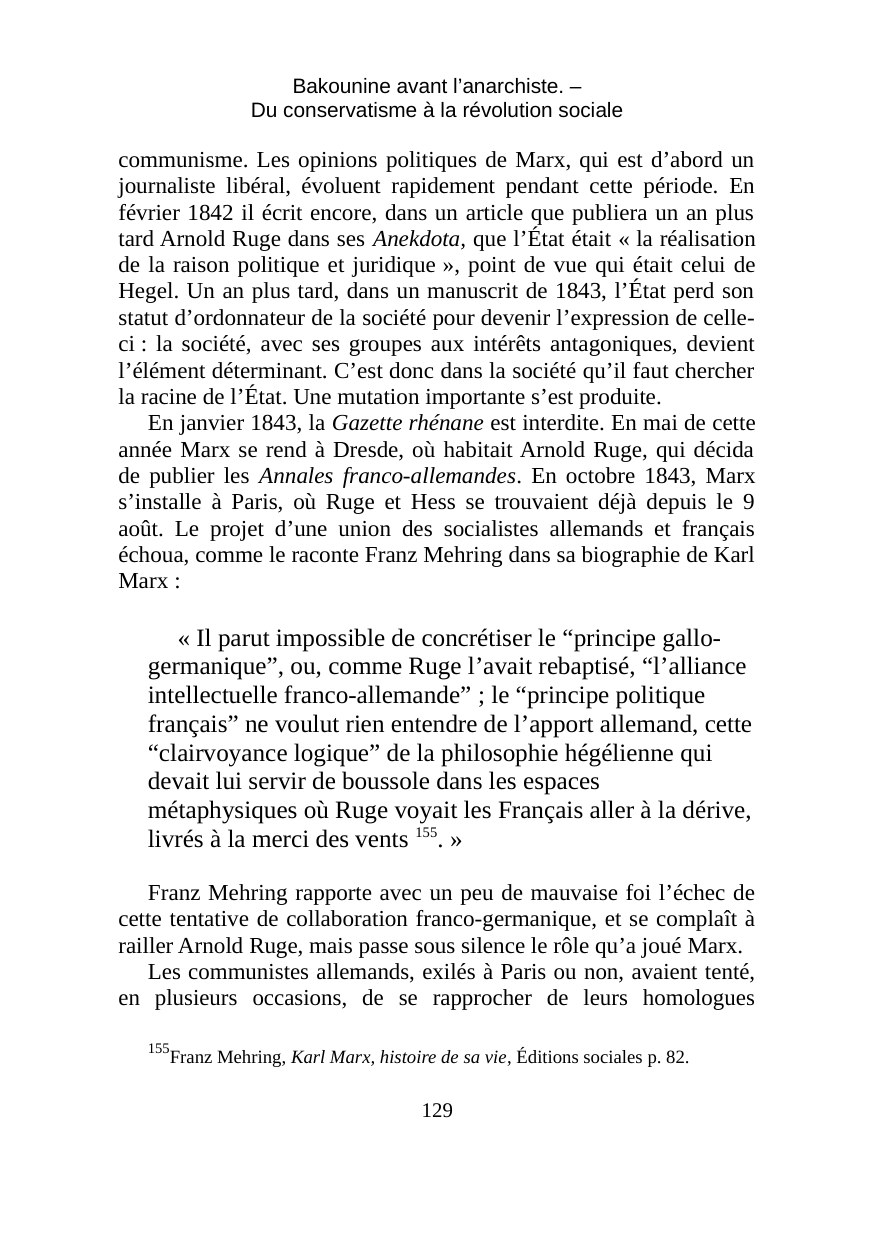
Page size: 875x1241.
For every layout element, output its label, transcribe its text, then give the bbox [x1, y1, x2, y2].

text En janvier 1843, la Gazette rhénane est interdite. En mai de cette année Marx se rend à Dresde, où habitait Arnold Ruge, qui décida de publier les Annales franco-allemandes. En octobre 1843, Marx s’installe à Paris, où Ruge et Hess se trouvaient déjà depuis le 9 août. Le projet d’une union des socialistes allemands et français échoua, comme le raconte Franz Mehring dans sa biographie de Karl Marx : [118, 409, 756, 594]
text Franz Mehring, Karl Marx, histoire de sa vie, Éditions sociales p. 82. [118, 1040, 756, 1068]
text Les communistes allemands, exilés à Paris ou non, avaient tenté, en plusieurs occasions, de se rapprocher de leurs homologues [118, 958, 756, 1011]
text « Il parut impossible de concrétiser le “principe gallo-germanique”, ou, comme Ruge l’avait rebaptisé, “l’alliance intellectuelle franco-allemande” ; le “principe politique français” ne voulut rien entendre de l’apport allemand, cette “clairvoyance logique” de la philosophie hégélienne qui devait lui servir de boussole dans les espaces métaphysiques où Ruge voyait les Français aller à la dérive, livrés à la merci des vents . » [148, 623, 756, 853]
text Franz Mehring rapporte avec un peu de mauvaise foi l’échec de cette tentative de collaboration franco-germanique, et se complaît à railler Arnold Ruge, mais passe sous silence le rôle qu’a joué Marx. [118, 879, 756, 958]
text communisme. Les opinions politiques de Marx, qui est d’abord un journaliste libéral, évoluent rapidement pendant cette période. En février 1842 il écrit encore, dans un article que publiera un an plus tard Arnold Ruge dans ses Anekdota, que l’État était « la réalisation de la raison politique et juridique », point de vue qui était celui de Hegel. Un an plus tard, dans un manuscrit de 1843, l’État perd son statut d’ordonnateur de la société pour devenir l’expression de celle-ci : la société, avec ses groupes aux intérêts antagoniques, devient l’élément déterminant. C’est donc dans la société qu’il faut chercher la racine de l’État. Une mutation importante s’est produite. [118, 146, 756, 409]
